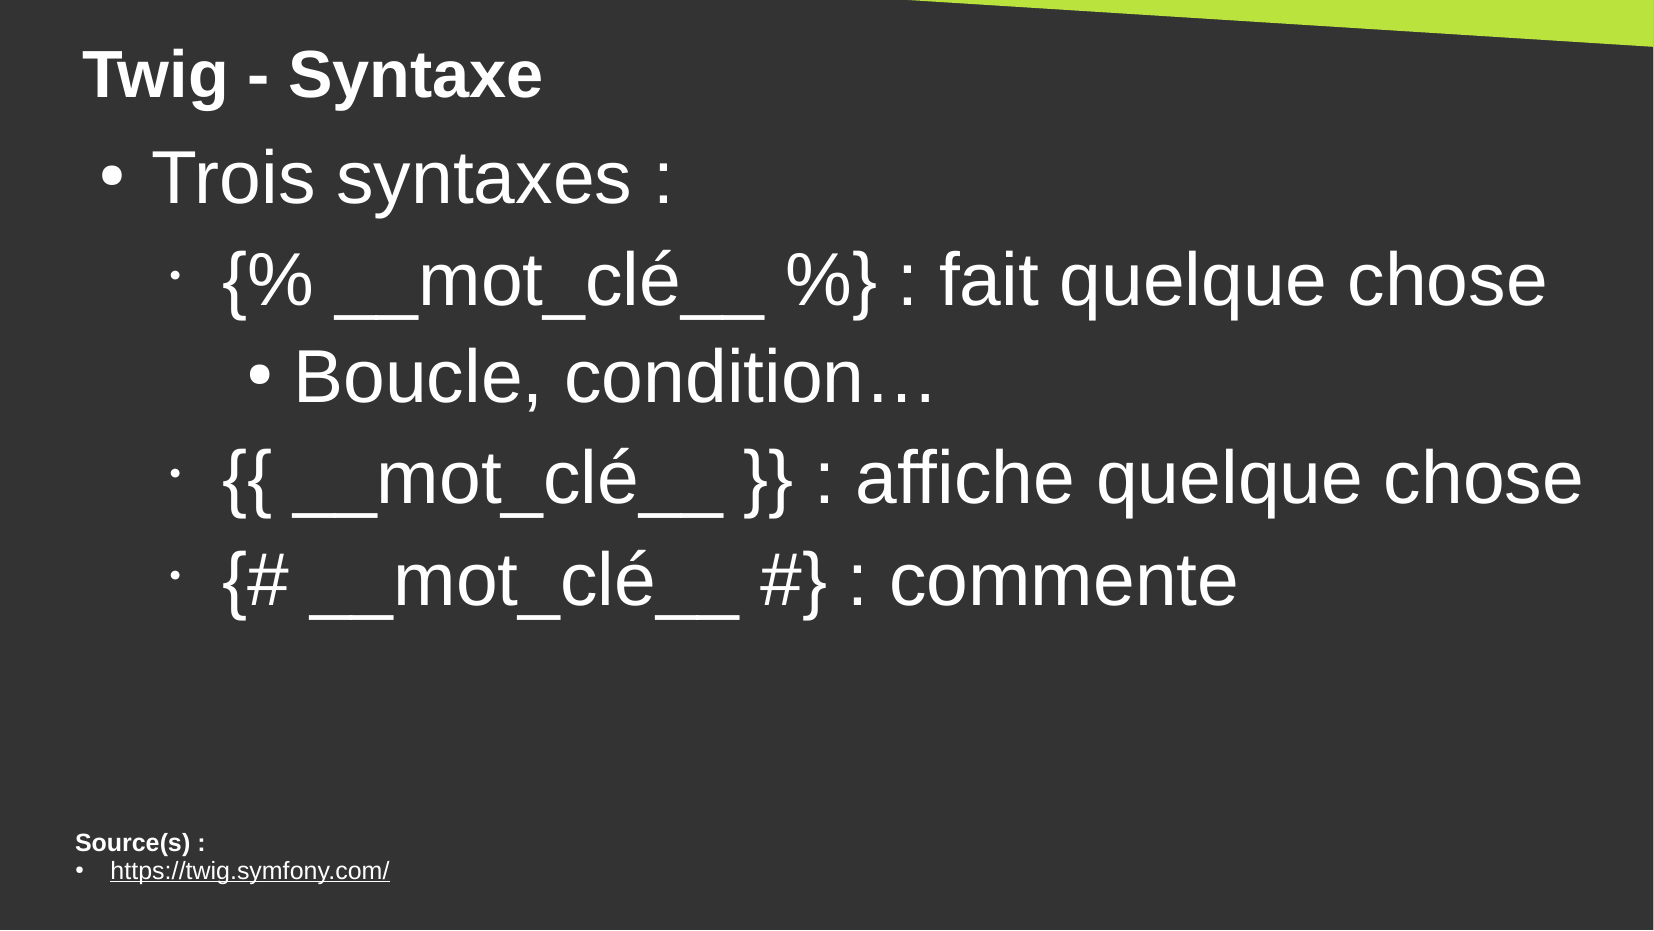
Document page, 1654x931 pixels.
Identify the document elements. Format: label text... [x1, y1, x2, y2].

text_box [908, 0, 1654, 47]
title Twig - Syntaxe [82, 37, 1571, 112]
list Trois syntaxes : {% __mot_clé__ %} : fait quelque chose Boucle, condition… {{ __mot_clé__ }} : affiche quelque chose {# __mot_clé__ #} : commente [80, 135, 1619, 680]
text_box Source(s) : https://twig.symfony.com/ [60, 821, 1546, 931]
